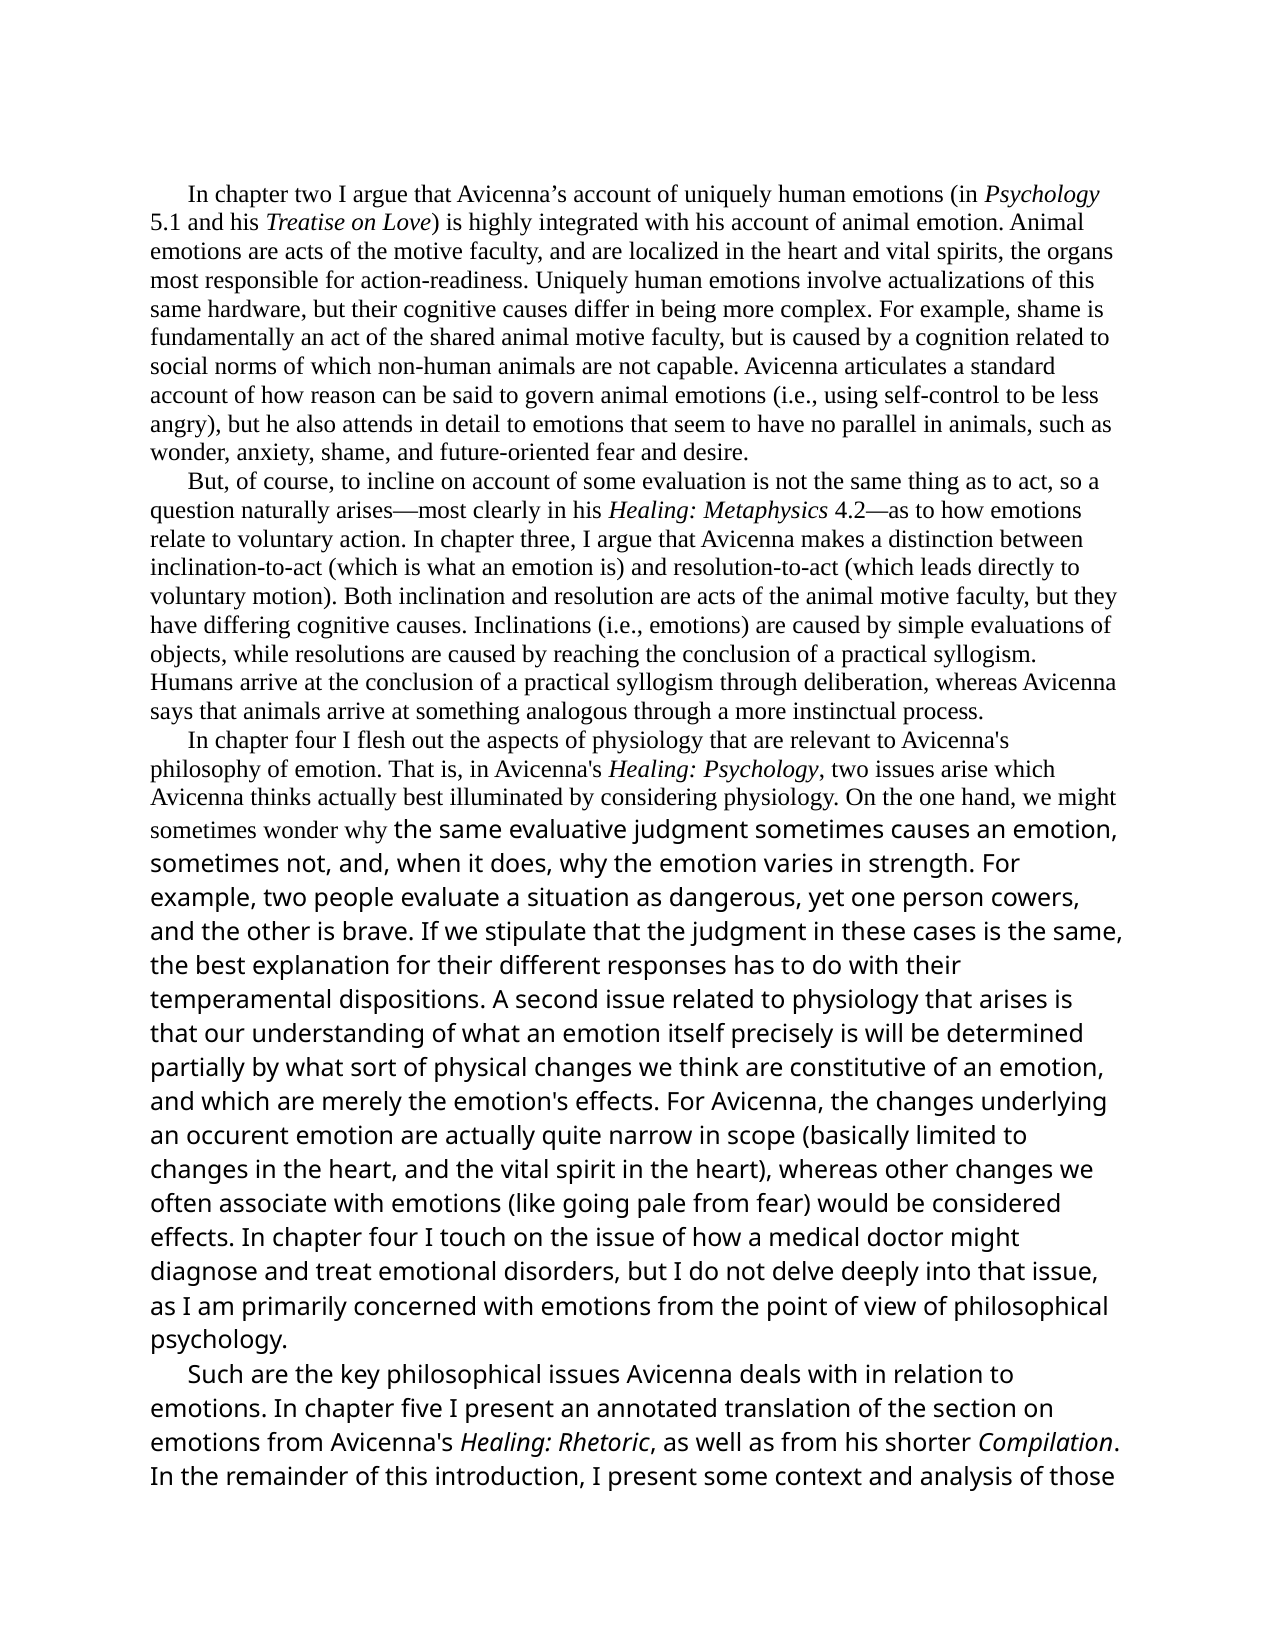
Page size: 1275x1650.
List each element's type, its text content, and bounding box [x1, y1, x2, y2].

text But, of course, to incline on account of some evaluation is not the same thing as to act, so a question naturally arises—most clearly in his Healing: Metaphysics 4.2—as to how emotions relate to voluntary action. In chapter three, I argue that Avicenna makes a distinction between inclination-to-act (which is what an emotion is) and resolution-to-act (which leads directly to voluntary motion). Both inclination and resolution are acts of the animal motive faculty, but they have differing cognitive causes. Inclinations (i.e., emotions) are caused by simple evaluations of objects, while resolutions are caused by reaching the conclusion of a practical syllogism. Humans arrive at the conclusion of a practical syllogism through deliberation, whereas Avicenna says that animals arrive at something analogous through a more instinctual process. [150, 466, 1125, 725]
text Such are the key philosophical issues Avicenna deals with in relation to emotions. In chapter five I present an annotated translation of the section on emotions from Avicenna's Healing: Rhetoric, as well as from his shorter Compilation. In the remainder of this introduction, I present some context and analysis of those [150, 1356, 1125, 1492]
text In chapter two I argue that Avicenna’s account of uniquely human emotions (in Psychology 5.1 and his Treatise on Love) is highly integrated with his account of animal emotion. Animal emotions are acts of the motive faculty, and are localized in the heart and vital spirits, the organs most responsible for action-readiness. Uniquely human emotions involve actualizations of this same hardware, but their cognitive causes differ in being more complex. For example, shame is fundamentally an act of the shared animal motive faculty, but is caused by a cognition related to social norms of which non-human animals are not capable. Avicenna articulates a standard account of how reason can be said to govern animal emotions (i.e., using self-control to be less angry), but he also attends in detail to emotions that seem to have no parallel in animals, such as wonder, anxiety, shame, and future-oriented fear and desire. [150, 179, 1125, 466]
text In chapter four I flesh out the aspects of physiology that are relevant to Avicenna's philosophy of emotion. That is, in Avicenna's Healing: Psychology, two issues arise which Avicenna thinks actually best illuminated by considering physiology. On the one hand, we might sometimes wonder why the same evaluative judgment sometimes causes an emotion, sometimes not, and, when it does, why the emotion varies in strength. For example, two people evaluate a situation as dangerous, yet one person cowers, and the other is brave. If we stipulate that the judgment in these cases is the same, the best explanation for their different responses has to do with their temperamental dispositions. A second issue related to physiology that arises is that our understanding of what an emotion itself precisely is will be determined partially by what sort of physical changes we think are constitutive of an emotion, and which are merely the emotion's effects. For Avicenna, the changes underlying an occurent emotion are actually quite narrow in scope (basically limited to changes in the heart, and the vital spirit in the heart), whereas other changes we often associate with emotions (like going pale from fear) would be considered effects. In chapter four I touch on the issue of how a medical doctor might diagnose and treat emotional disorders, but I do not delve deeply into that issue, as I am primarily concerned with emotions from the point of view of philosophical psychology. [150, 725, 1125, 1356]
